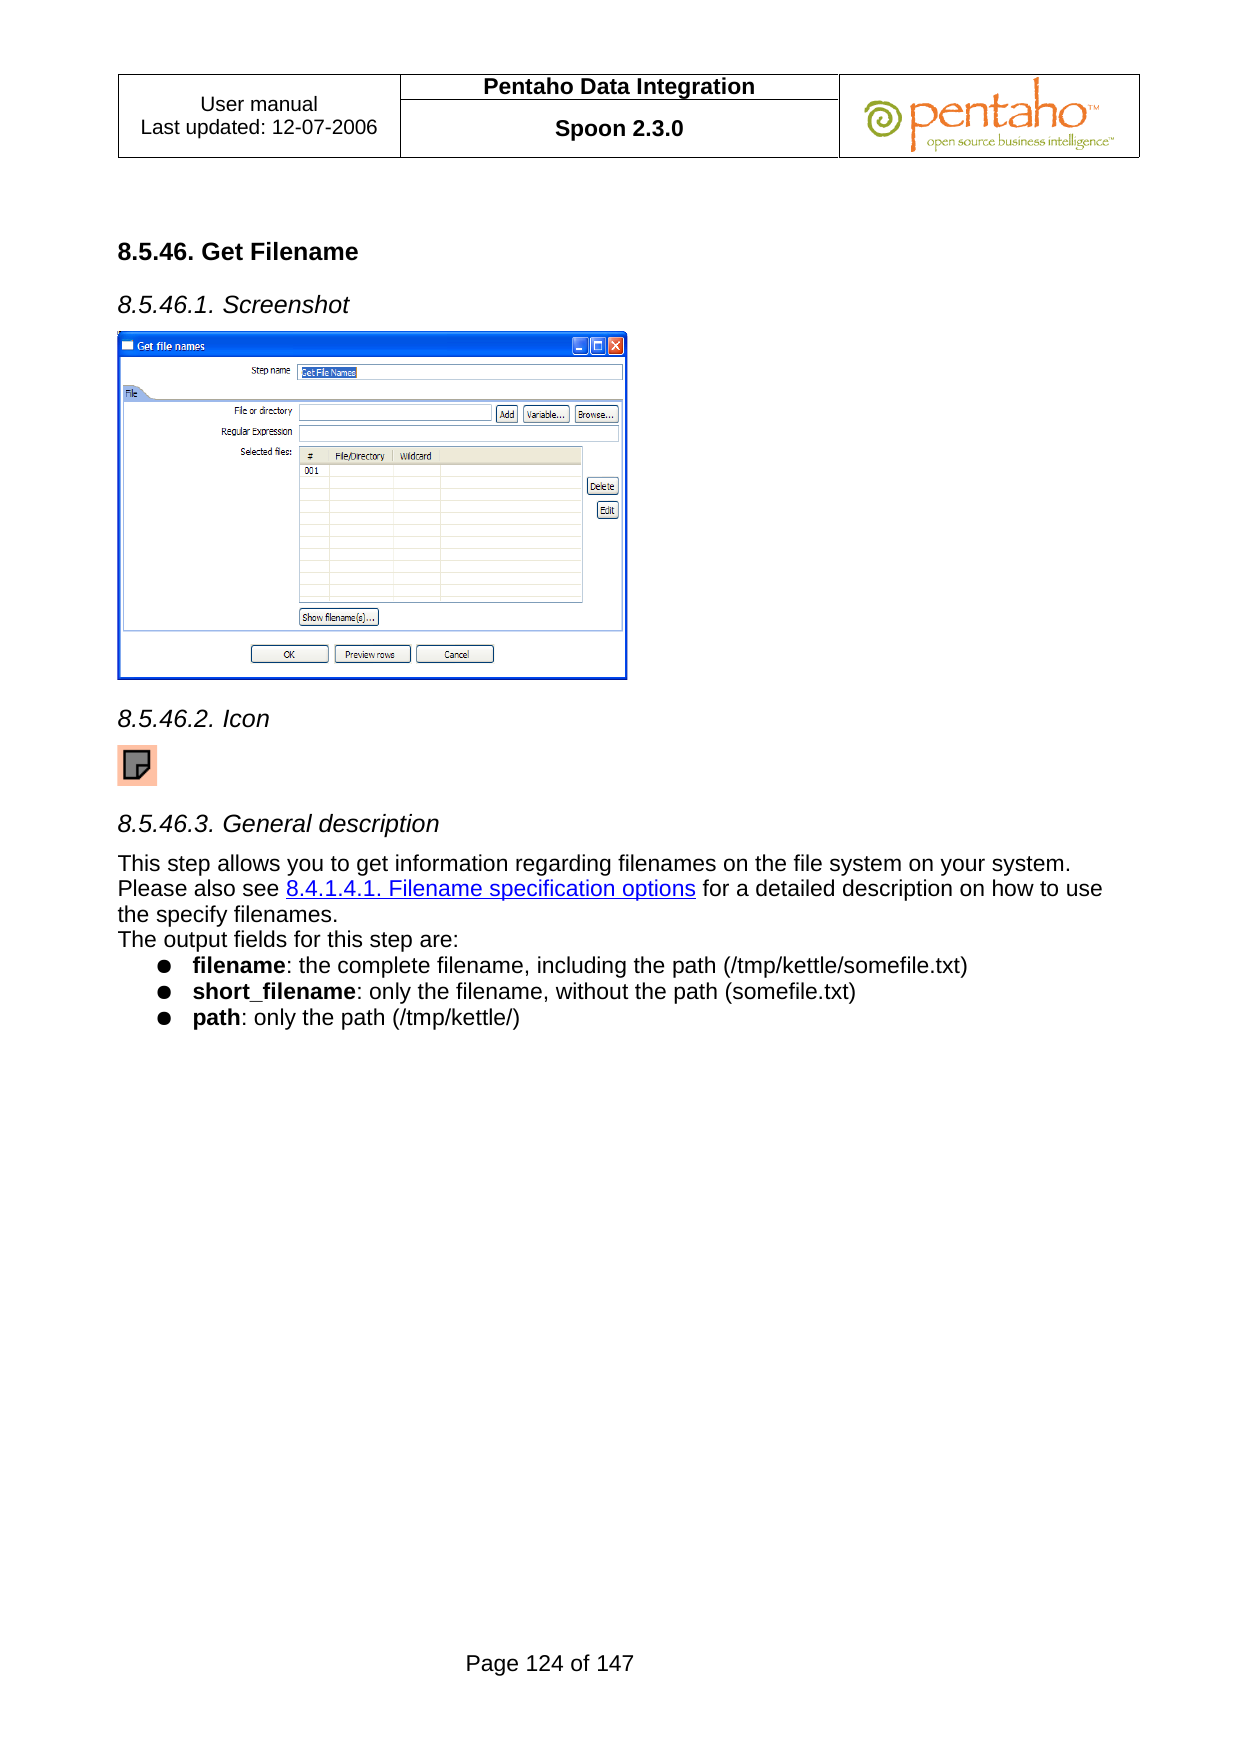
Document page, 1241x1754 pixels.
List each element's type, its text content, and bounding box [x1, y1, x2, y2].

subtitle General description [117, 810, 1137, 838]
subtitle Get Filename [117, 238, 1137, 266]
text Please also see 8.4.1.4.1. Filename specification options for a detailed description on how to use the specify filenames. [117, 876, 1137, 927]
text The output fields for this step are: [117, 927, 1137, 953]
picture [117, 331, 628, 680]
text This step allows you to get information regarding filenames on the file system on your system. [117, 851, 1137, 876]
picture [117, 745, 158, 786]
subtitle Screenshot [117, 291, 1137, 319]
list path: only the path (/tmp/kettle/) [155, 1004, 1137, 1030]
list filename: the complete filename, including the path (/tmp/kettle/somefile.txt) [155, 953, 1137, 978]
subtitle Icon [117, 704, 1137, 733]
list short_filename: only the filename, without the path (somefile.txt) [155, 978, 1137, 1004]
